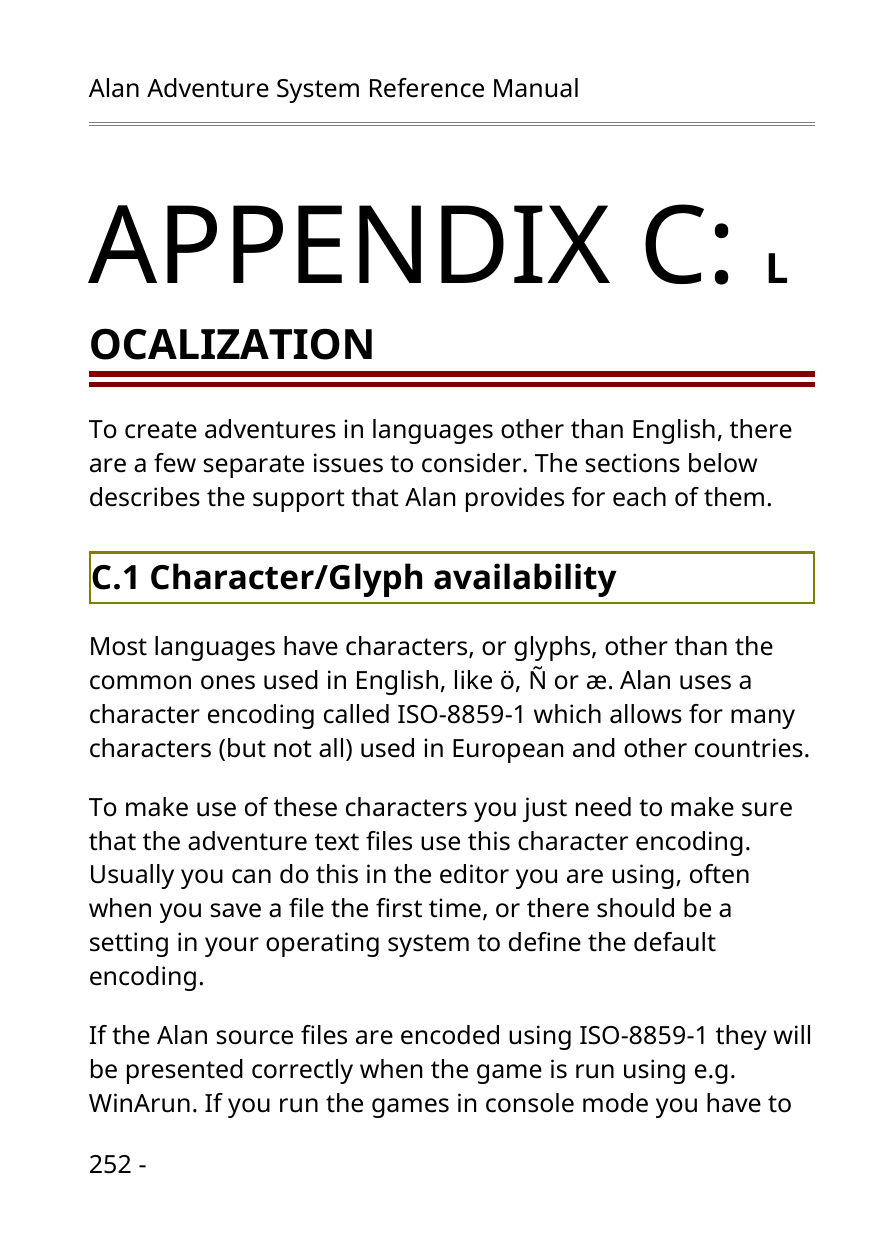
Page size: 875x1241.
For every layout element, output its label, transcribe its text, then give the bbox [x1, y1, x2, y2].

subtitle Character/Glyph availability [91, 554, 813, 602]
text To make use of these characters you just need to make sure that the adventure text files use this character encoding. Usually you can do this in the editor you are using, often when you save a file the first time, or there should be a setting in your operating system to define the default encoding. [88, 789, 815, 993]
text If the Alan source files are encoded using ISO-8859-1 they will be presented correctly when the game is run using e.g. WinArun. If you run the games in console mode you have to [88, 1018, 815, 1120]
text To create adventures in languages other than English, there are a few separate issues to consider. The sections below describes the support that Alan provides for each of them. [88, 412, 815, 514]
text Most languages have characters, or glyphs, other than the common ones used in English, like ö, Ñ or æ. Alan uses a character encoding called ISO-8859-1 which allows for many characters (but not all) used in European and other countries. [88, 629, 815, 764]
subtitle Localization [88, 167, 815, 387]
